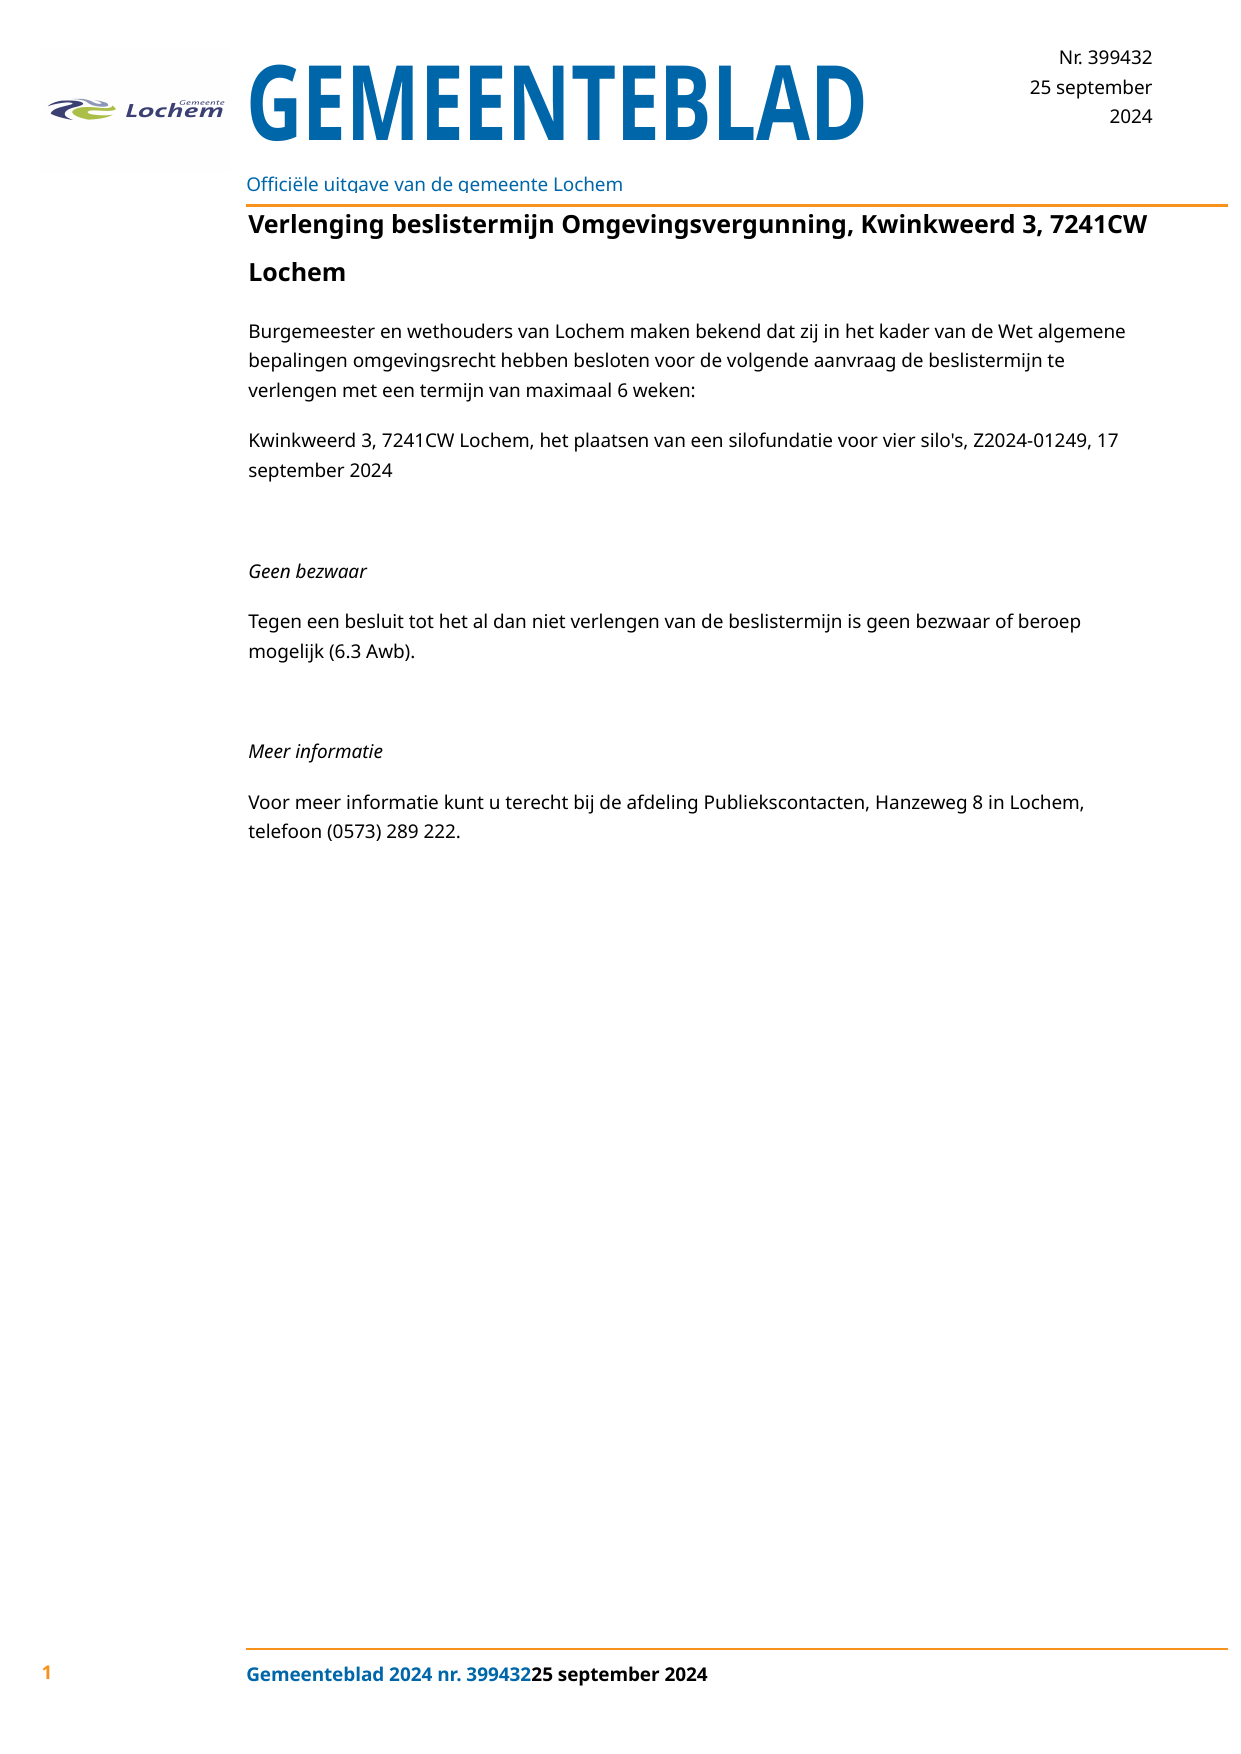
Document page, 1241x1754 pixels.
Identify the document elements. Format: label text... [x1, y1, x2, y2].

text Geen bezwaar [248, 558, 1152, 584]
text Burgemeester en wethouders van Lochem maken bekend dat zij in het kader van de Wet algemene bepalingen omgevingsrecht hebben besloten voor de volgende aanvraag de beslistermijn te verlengen met een termijn van maximaal 6 weken: [248, 318, 1152, 403]
text Tegen een besluit tot het al dan niet verlengen van de beslistermijn is geen bezwaar of beroep mogelijk (6.3 Awb). [248, 608, 1152, 664]
text Verlenging beslistermijn Omgevingsvergunning, Kwinkweerd 3, 7241CW Lochem [248, 207, 1152, 288]
text Meer informatie [248, 739, 1152, 764]
text Kwinkweerd 3, 7241CW Lochem, het plaatsen van een silofundatie voor vier silo's, Z2024-01249, 17 september 2024 [248, 427, 1152, 483]
text Voor meer informatie kunt u terecht bij de afdeling Publiekscontacten, Hanzeweg 8 in Lochem, telefoon (0573) 289 222. [248, 789, 1152, 844]
picture [41, 47, 231, 172]
